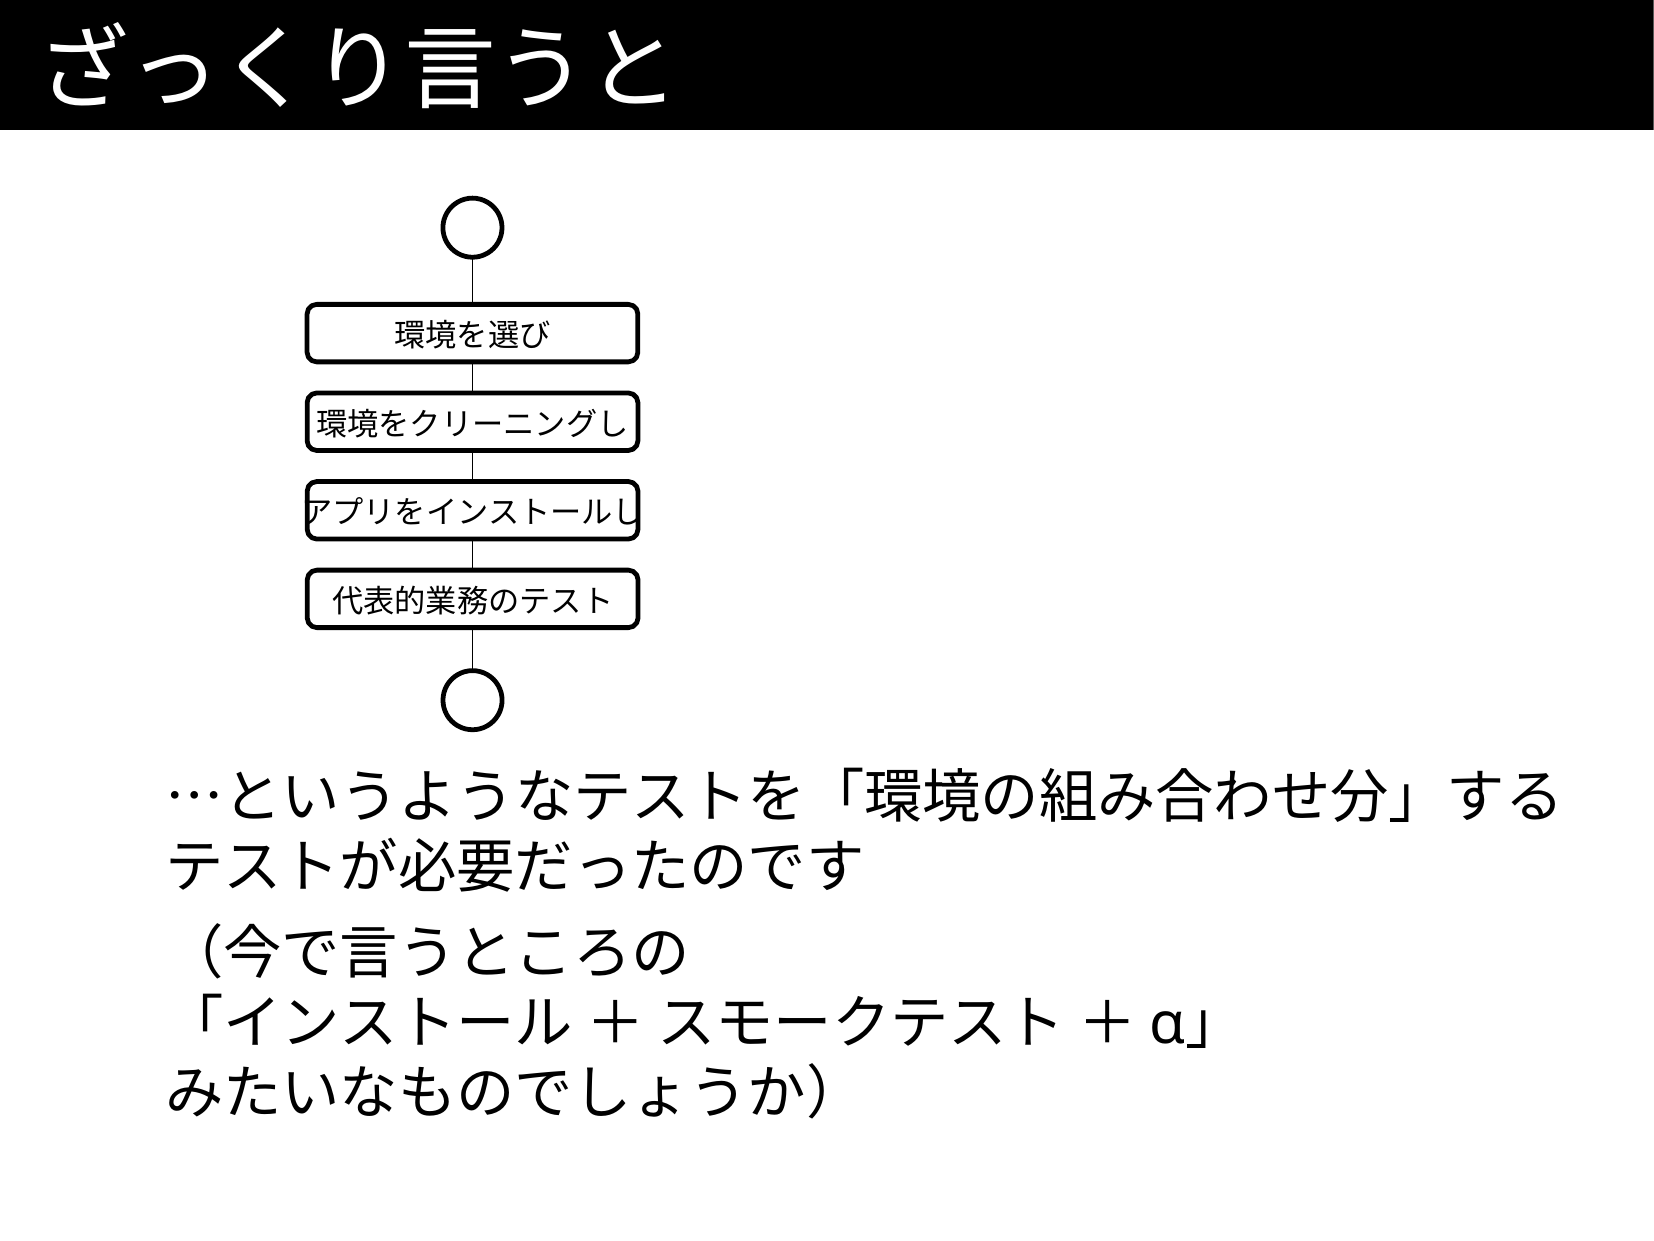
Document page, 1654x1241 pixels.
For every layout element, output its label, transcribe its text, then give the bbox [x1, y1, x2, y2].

list …というようなテストを「環境の組み合わせ分」するテストが必要だったのです （今で言うところの 「インストール ＋ スモークテスト ＋ α」 みたいなものでしょうか） [94, 694, 1607, 1191]
title ざっくり言うと [22, 0, 1653, 130]
text_box [443, 670, 502, 694]
text_box [442, 198, 503, 258]
text_box 代表的業務のテスト [307, 570, 639, 628]
text_box 環境をクリーニングし [307, 392, 638, 451]
text_box アプリをインストールし [307, 481, 638, 540]
text_box 環境を選び [307, 304, 638, 362]
